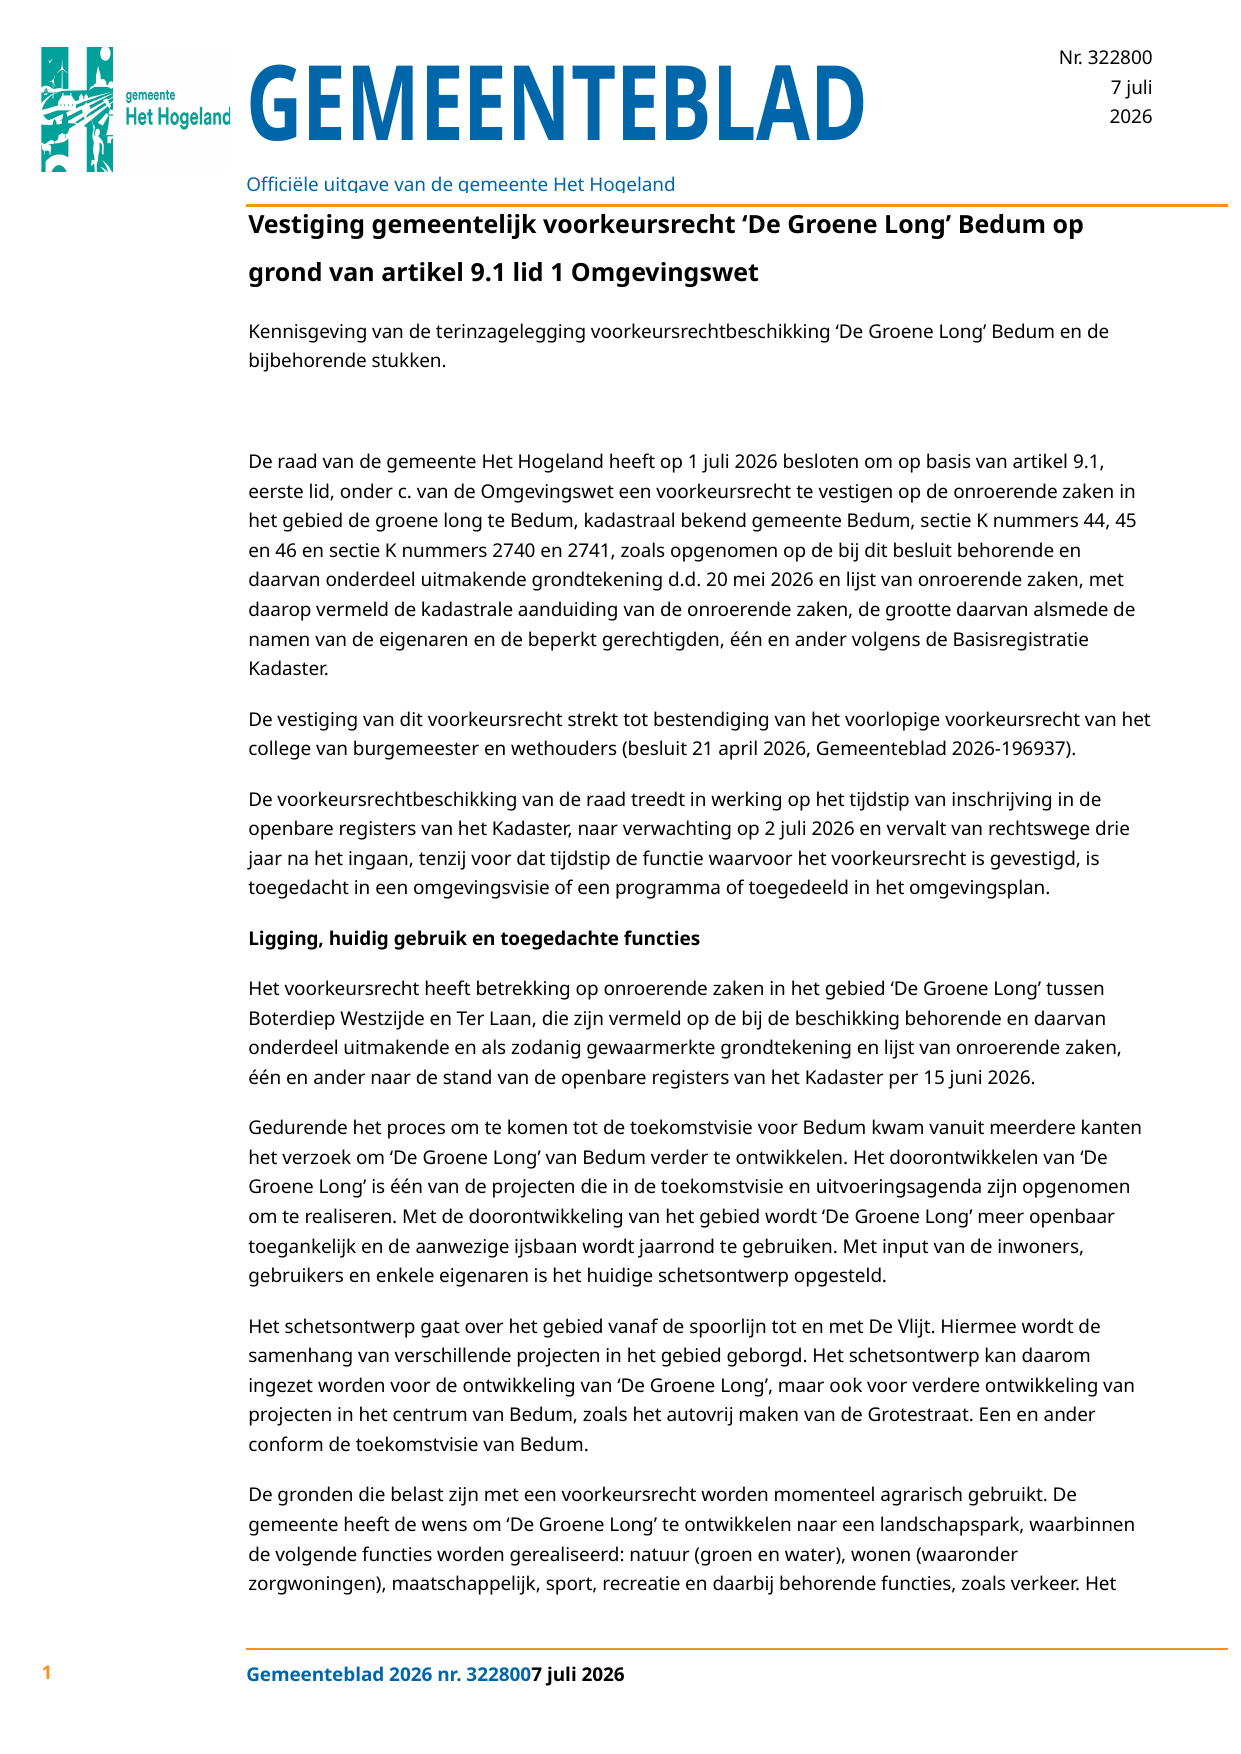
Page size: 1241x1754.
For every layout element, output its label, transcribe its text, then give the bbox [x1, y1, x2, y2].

text Kennisgeving van de terinzagelegging voorkeursrechtbeschikking ‘De Groene Long’ Bedum en de bijbehorende stukken. [248, 318, 1152, 373]
text De vestiging van dit voorkeursrecht strekt tot bestendiging van het voorlopige voorkeursrecht van het college van burgemeester en wethouders (besluit 21 april 2026, Gemeenteblad 2026-196937). [248, 706, 1152, 761]
text De raad van de gemeente Het Hogeland heeft op 1 juli 2026 besloten om op basis van artikel 9.1, eerste lid, onder c. van de Omgevingswet een voorkeursrecht te vestigen op de onroerende zaken in het gebied de groene long te Bedum, kadastraal bekend gemeente Bedum, sectie K nummers 44, 45 en 46 en sectie K nummers 2740 en 2741, zoals opgenomen op de bij dit besluit behorende en daarvan onderdeel uitmakende grondtekening d.d. 20 mei 2026 en lijst van onroerende zaken, met daarop vermeld de kadastrale aanduiding van de onroerende zaken, de grootte daarvan alsmede de namen van de eigenaren en de beperkt gerechtigden, één en ander volgens de Basisregistratie Kadaster. [248, 448, 1152, 681]
text Gedurende het proces om te komen tot de toekomstvisie voor Bedum kwam vanuit meerdere kanten het verzoek om ‘De Groene Long’ van Bedum verder te ontwikkelen. Het doorontwikkelen van ‘De Groene Long’ is één van de projecten die in de toekomstvisie en uitvoeringsagenda zijn opgenomen om te realiseren. Met de doorontwikkeling van het gebied wordt ‘De Groene Long’ meer openbaar toegankelijk en de aanwezige ijsbaan wordt jaarrond te gebruiken. Met input van de inwoners, gebruikers en enkele eigenaren is het huidige schetsontwerp opgesteld. [248, 1114, 1152, 1288]
text Ligging, huidig gebruik en toegedachte functies [248, 925, 1152, 951]
text Het schetsontwerp gaat over het gebied vanaf de spoorlijn tot en met De Vlijt. Hiermee wordt de samenhang van verschillende projecten in het gebied geborgd. Het schetsontwerp kan daarom ingezet worden voor de ontwikkeling van ‘De Groene Long’, maar ook voor verdere ontwikkeling van projecten in het centrum van Bedum, zoals het autovrij maken van de Grotestraat. Een en ander conform de toekomstvisie van Bedum. [248, 1313, 1152, 1457]
text De gronden die belast zijn met een voorkeursrecht worden momenteel agrarisch gebruikt. De gemeente heeft de wens om ‘De Groene Long’ te ontwikkelen naar een landschapspark, waarbinnen de volgende functies worden gerealiseerd: natuur (groen en water), wonen (waaronder zorgwoningen), maatschappelijk, sport, recreatie en daarbij behorende functies, zoals verkeer. Het [248, 1482, 1152, 1596]
text Het voorkeursrecht heeft betrekking op onroerende zaken in het gebied ‘De Groene Long’ tussen Boterdiep Westzijde en Ter Laan, die zijn vermeld op de bij de beschikking behorende en daarvan onderdeel uitmakende en als zodanig gewaarmerkte grondtekening en lijst van onroerende zaken, één en ander naar de stand van de openbare registers van het Kadaster per 15 juni 2026. [248, 975, 1152, 1090]
text Vestiging gemeentelijk voorkeursrecht ‘De Groene Long’ Bedum op grond van artikel 9.1 lid 1 Omgevingswet [248, 207, 1152, 288]
picture [41, 47, 231, 172]
text De voorkeursrechtbeschikking van de raad treedt in werking op het tijdstip van inschrijving in de openbare registers van het Kadaster, naar verwachting op 2 juli 2026 en vervalt van rechtswege drie jaar na het ingaan, tenzij voor dat tijdstip de functie waarvoor het voorkeursrecht is gevestigd, is toegedacht in een omgevingsvisie of een programma of toegedeeld in het omgevingsplan. [248, 786, 1152, 900]
